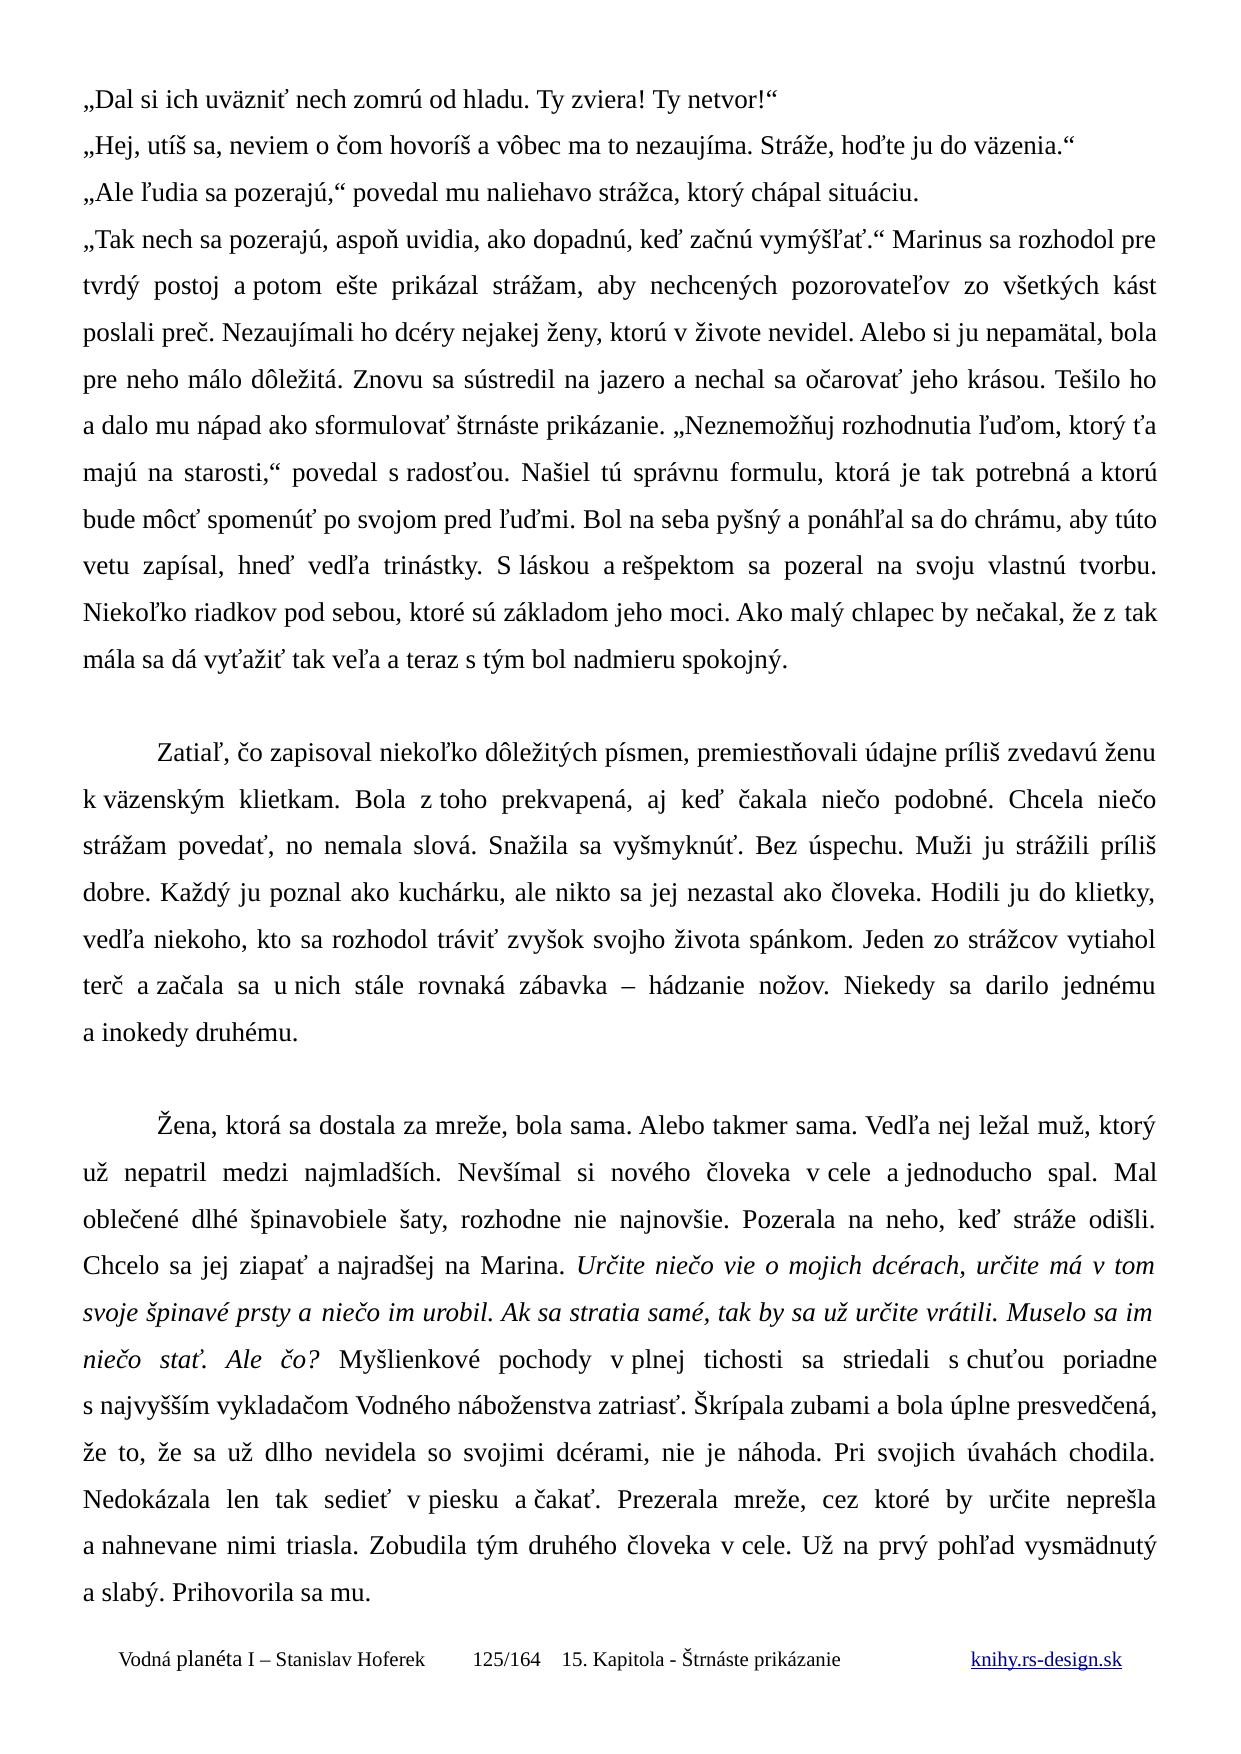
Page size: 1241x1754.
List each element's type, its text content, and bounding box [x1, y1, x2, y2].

text „Dal si ich uväzniť nech zomrú od hladu. Ty zviera! Ty netvor!“ [83, 83, 1157, 114]
text Zatiaľ, čo zapisoval niekoľko dôležitých písmen, premiestňovali údajne príliš zvedavú ženu k väzenským klietkam. Bola z toho prekvapená, aj keď čakala niečo podobné. Chcela niečo strážam povedať, no nemala slová. Snažila sa vyšmyknúť. Bez úspechu. Muži ju strážili príliš dobre. Každý ju poznal ako kuchárku, ale nikto sa jej nezastal ako človeka. Hodili ju do klietky, vedľa niekoho, kto sa rozhodol tráviť zvyšok svojho života spánkom. Jeden zo strážcov vytiahol terč a začala sa u nich stále rovnaká zábavka – hádzanie nožov. Niekedy sa darilo jednému a inokedy druhému. [83, 736, 1157, 1047]
text Žena, ktorá sa dostala za mreže, bola sama. Alebo takmer sama. Vedľa nej ležal muž, ktorý už nepatril medzi najmladších. Nevšímal si nového človeka v cele a jednoducho spal. Mal oblečené dlhé špinavobiele šaty, rozhodne nie najnovšie. Pozerala na neho, keď stráže odišli. Chcelo sa jej ziapať a najradšej na Marina. Určite niečo vie o mojich dcérach, určite má v tom svoje špinavé prsty a niečo im urobil. Ak sa stratia samé, tak by sa už určite vrátili. Muselo sa im niečo stať. Ale čo? Myšlienkové pochody v plnej tichosti sa striedali s chuťou poriadne s najvyšším vykladačom Vodného náboženstva zatriasť. Škrípala zubami a bola úplne presvedčená, že to, že sa už dlho nevidela so svojimi dcérami, nie je náhoda. Pri svojich úvahách chodila. Nedokázala len tak sedieť v piesku a čakať. Prezerala mreže, cez ktoré by určite neprešla a nahnevane nimi triasla. Zobudila tým druhého človeka v cele. Už na prvý pohľad vysmädnutý a slabý. Prihovorila sa mu. [83, 1109, 1157, 1607]
text „Tak nech sa pozerajú, aspoň uvidia, ako dopadnú, keď začnú vymýšľať.“ Marinus sa rozhodol pre tvrdý postoj a potom ešte prikázal strážam, aby nechcených pozorovateľov zo všetkých kást poslali preč. Nezaujímali ho dcéry nejakej ženy, ktorú v živote nevidel. Alebo si ju nepamätal, bola pre neho málo dôležitá. Znovu sa sústredil na jazero a nechal sa očarovať jeho krásou. Tešilo ho a dalo mu nápad ako sformulovať štrnáste prikázanie. „Neznemožňuj rozhodnutia ľuďom, ktorý ťa majú na starosti,“ povedal s radosťou. Našiel tú správnu formulu, ktorá je tak potrebná a ktorú bude môcť spomenúť po svojom pred ľuďmi. Bol na seba pyšný a ponáhľal sa do chrámu, aby túto vetu zapísal, hneď vedľa trinástky. S láskou a rešpektom sa pozeral na svoju vlastnú tvorbu. Niekoľko riadkov pod sebou, ktoré sú základom jeho moci. Ako malý chlapec by nečakal, že z tak mála sa dá vyťažiť tak veľa a teraz s tým bol nadmieru spokojný. [83, 223, 1157, 674]
text „Hej, utíš sa, neviem o čom hovoríš a vôbec ma to nezaujíma. Stráže, hoďte ju do väzenia.“ [83, 129, 1157, 161]
text „Ale ľudia sa pozerajú,“ povedal mu naliehavo strážca, ktorý chápal situáciu. [83, 176, 1157, 207]
